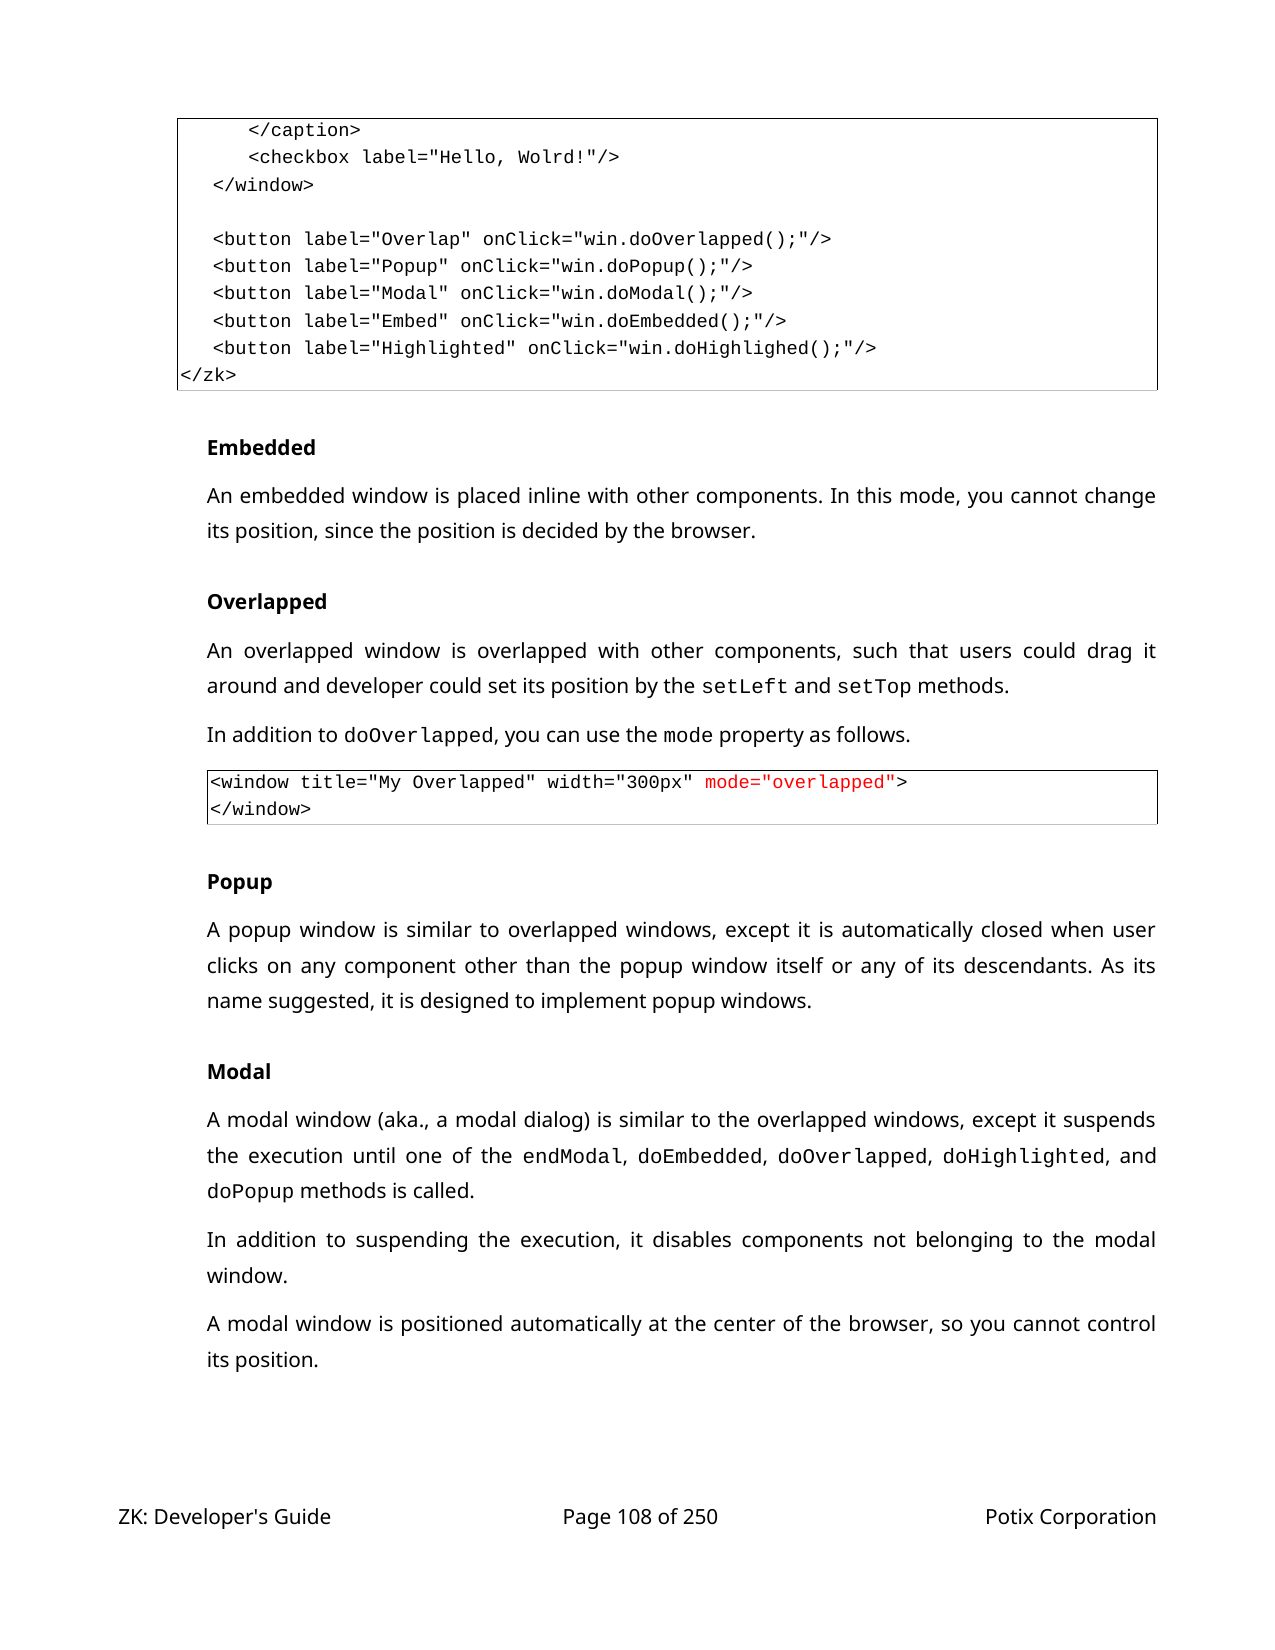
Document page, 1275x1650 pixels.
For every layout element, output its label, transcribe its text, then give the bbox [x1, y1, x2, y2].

text In addition to suspending the execution, it disables components not belonging to the modal window. [207, 1226, 1157, 1289]
text <checkbox label="Hello, Wolrd!"/> [178, 145, 1157, 169]
text </window> [208, 797, 1157, 824]
text </zk> [178, 363, 1157, 390]
subtitle Overlapped [207, 587, 1157, 616]
text In addition to doOverlapped, you can use the mode property as follows. [207, 721, 1157, 749]
text A modal window is positioned automatically at the center of the browser, so you cannot control its position. [207, 1309, 1157, 1373]
text A modal window (aka., a modal dialog) is similar to the overlapped windows, except it suspends the execution until one of the endModal, doEmbedded, doOverlapped, doHighlighted, and doPopup methods is called. [207, 1106, 1157, 1205]
text An embedded window is placed inline with other components. In this mode, you cannot change its position, since the position is decided by the browser. [207, 481, 1157, 545]
text <button label="Popup" onClick="win.doPopup();"/> [178, 254, 1157, 278]
subtitle Popup [207, 867, 1157, 895]
text </window> [178, 172, 1157, 197]
text An overlapped window is overlapped with other components, such that users could drag it around and developer could set its position by the setLeft and setTop methods. [207, 636, 1157, 700]
text A popup window is similar to overlapped windows, except it is automatically closed when user clicks on any component other than the popup window itself or any of its descendants. As its name suggested, it is designed to implement popup windows. [207, 916, 1157, 1014]
text <button label="Embed" onClick="win.doEmbedded();"/> [178, 308, 1157, 333]
text <button label="Modal" onClick="win.doModal();"/> [178, 281, 1157, 306]
text <button label="Highlighted" onClick="win.doHighlighed();"/> [178, 336, 1157, 360]
subtitle Embedded [207, 433, 1157, 461]
text <window title="My Overlapped" width="300px" mode="overlapped"> [208, 771, 1157, 794]
text <button label="Overlap" onClick="win.doOverlapped();"/> [178, 227, 1157, 251]
text </caption> [178, 119, 1157, 142]
subtitle Modal [207, 1057, 1157, 1085]
